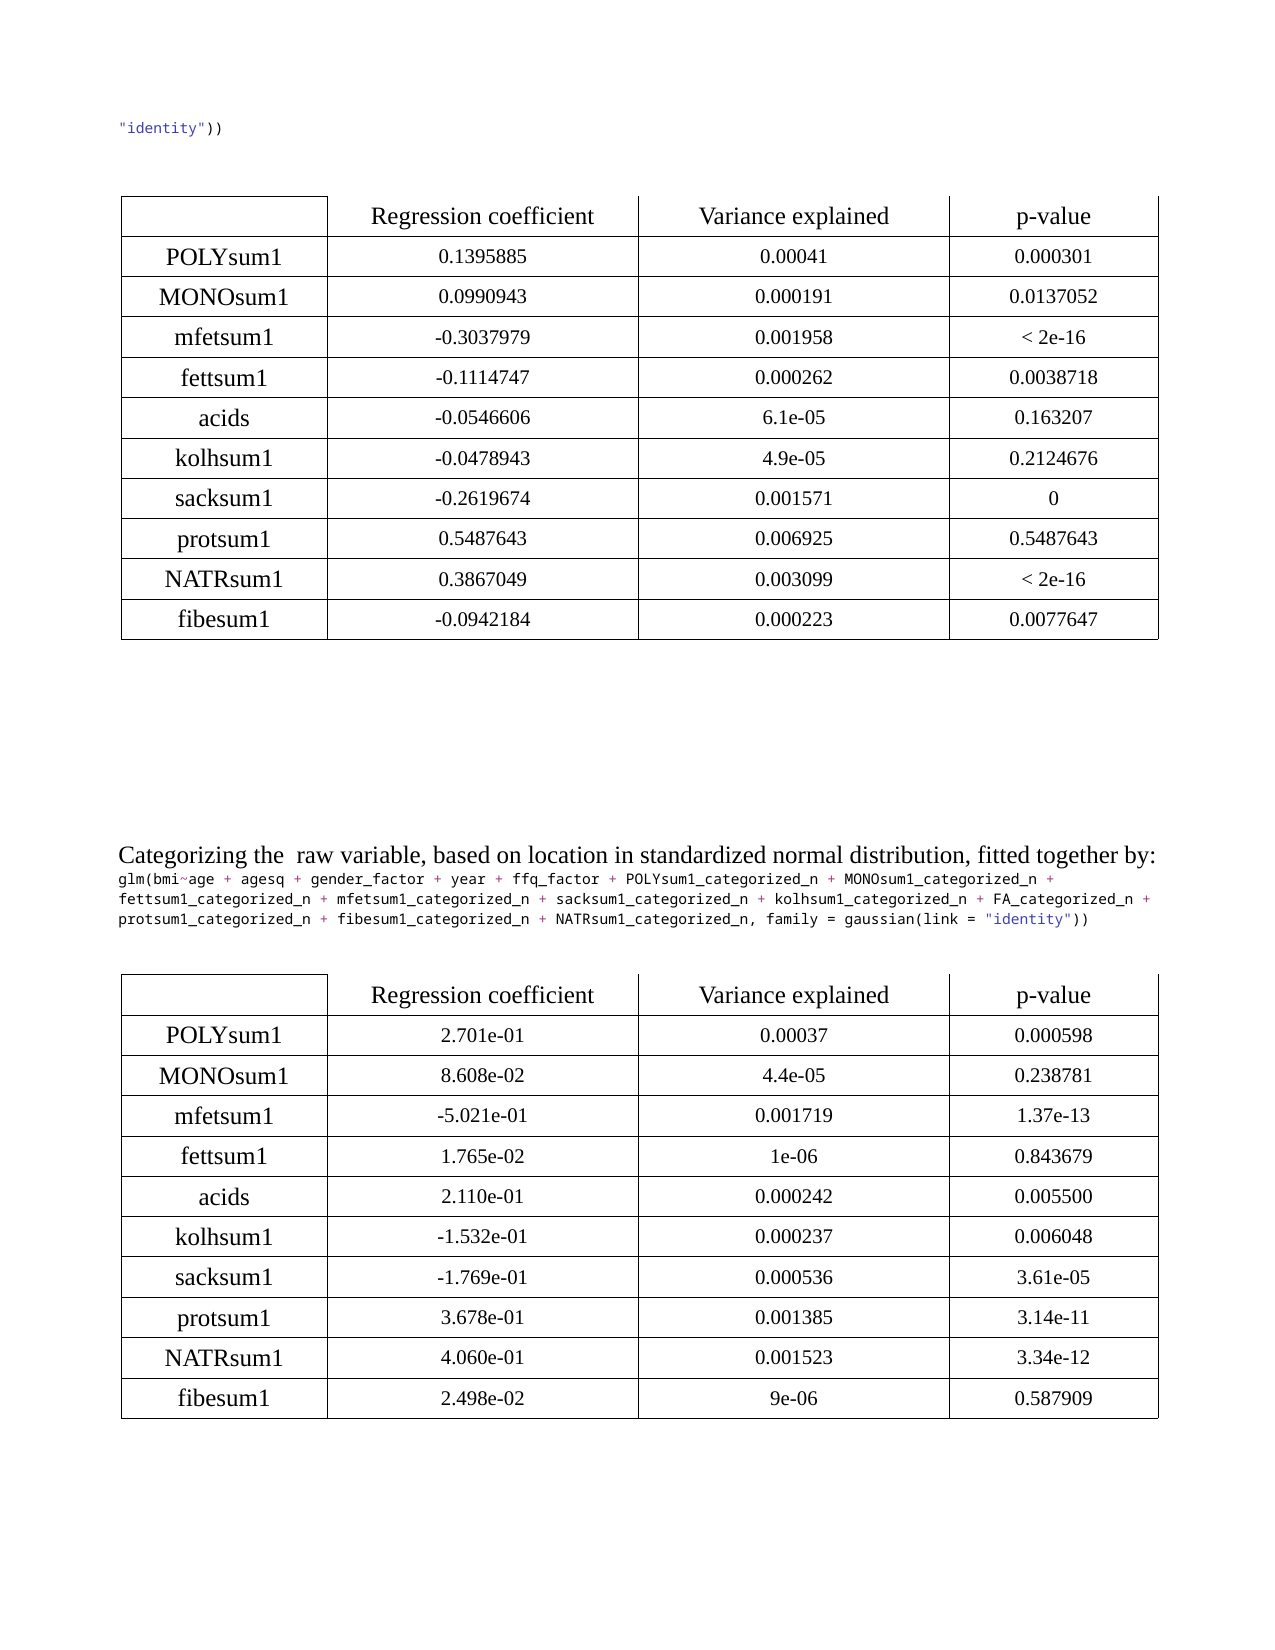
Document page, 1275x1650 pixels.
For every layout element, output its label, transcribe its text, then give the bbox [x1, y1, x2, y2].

table_cell -0.0478943 [328, 439, 638, 478]
table_cell 3.34e-12 [950, 1338, 1158, 1377]
table_cell 0.0077647 [950, 600, 1158, 639]
table_cell fettsum1 [122, 1137, 327, 1176]
table_cell NATRsum1 [122, 559, 327, 599]
table_cell 0.5487643 [950, 519, 1158, 558]
table_cell 0.587909 [950, 1379, 1158, 1418]
table_cell 0 [950, 479, 1158, 518]
table_cell kolhsum1 [122, 439, 327, 478]
table_cell 0.001385 [639, 1298, 949, 1337]
table_cell fibesum1 [122, 600, 327, 639]
table_cell 0.005500 [950, 1177, 1158, 1216]
table_cell 0.006048 [950, 1217, 1158, 1256]
table_cell 0.00041 [639, 237, 949, 276]
table_cell 0.0137052 [950, 277, 1158, 316]
text Categorizing the raw variable, based on location in standardized normal distribution, fitted together by: [118, 840, 1157, 869]
text "identity")) [118, 118, 1157, 138]
table_cell 0.000242 [639, 1177, 949, 1216]
table_cell 0.238781 [950, 1056, 1158, 1095]
table_cell 4.060e-01 [328, 1338, 638, 1377]
table_header Regression coefficient [328, 196, 638, 236]
table_cell 0.000237 [639, 1217, 949, 1256]
table_header [122, 975, 327, 1014]
table_cell 4.9e-05 [639, 439, 949, 478]
table_cell 0.006925 [639, 519, 949, 558]
table_cell -1.532e-01 [328, 1217, 638, 1256]
table_cell 0.000191 [639, 277, 949, 316]
table_cell 3.61e-05 [950, 1257, 1158, 1297]
table_header Variance explained [639, 196, 949, 236]
table_cell 0.2124676 [950, 439, 1158, 478]
table_cell 8.608e-02 [328, 1056, 638, 1095]
table_cell 0.003099 [639, 559, 949, 599]
table_cell NATRsum1 [122, 1338, 327, 1377]
table_cell sacksum1 [122, 479, 327, 518]
table_header p-value [950, 974, 1158, 1014]
table_cell < 2e-16 [950, 559, 1158, 599]
table_cell 0.001719 [639, 1096, 949, 1136]
table_header p-value [950, 196, 1158, 236]
table_cell kolhsum1 [122, 1217, 327, 1256]
table_cell -1.769e-01 [328, 1257, 638, 1297]
text glm(bmi~age + agesq + gender_factor + year + ffq_factor + POLYsum1_categorized_n + MONOsum1_categorized_n + fettsum1_categorized_n + mfetsum1_categorized_n + sacksum1_categorized_n + kolhsum1_categorized_n + FA_categorized_n + protsum1_categorized_n + fibesum1_categorized_n + NATRsum1_categorized_n, family = gaussian(link = "identity")) [118, 869, 1157, 929]
table_cell 0.001571 [639, 479, 949, 518]
table_cell 0.0990943 [328, 277, 638, 316]
table_cell 0.843679 [950, 1137, 1158, 1176]
table_cell POLYsum1 [122, 237, 327, 276]
table_cell protsum1 [122, 1298, 327, 1337]
table_cell 0.001523 [639, 1338, 949, 1377]
table_cell protsum1 [122, 519, 327, 558]
table_cell 0.000536 [639, 1257, 949, 1297]
table_cell 3.678e-01 [328, 1298, 638, 1337]
table_cell 0.0038718 [950, 358, 1158, 397]
table_cell 2.110e-01 [328, 1177, 638, 1216]
table_header [122, 197, 327, 236]
table_cell 3.14e-11 [950, 1298, 1158, 1337]
table_cell 2.701e-01 [328, 1016, 638, 1055]
table_cell -0.2619674 [328, 479, 638, 518]
table_cell mfetsum1 [122, 1096, 327, 1136]
table_cell sacksum1 [122, 1257, 327, 1297]
table_cell MONOsum1 [122, 277, 327, 316]
table_cell 1.765e-02 [328, 1137, 638, 1176]
table_cell -0.0546606 [328, 398, 638, 437]
table_cell -0.0942184 [328, 600, 638, 639]
table_cell 0.3867049 [328, 559, 638, 599]
table_cell 9e-06 [639, 1379, 949, 1418]
table_cell 0.001958 [639, 317, 949, 357]
table_cell 2.498e-02 [328, 1379, 638, 1418]
table_cell MONOsum1 [122, 1056, 327, 1095]
table_cell 0.000223 [639, 600, 949, 639]
table_cell 1e-06 [639, 1137, 949, 1176]
table_cell -0.3037979 [328, 317, 638, 357]
table_cell 4.4e-05 [639, 1056, 949, 1095]
table_cell 0.163207 [950, 398, 1158, 437]
table_cell 0.000301 [950, 237, 1158, 276]
table_header Variance explained [639, 974, 949, 1014]
table_cell 0.1395885 [328, 237, 638, 276]
table_cell 6.1e-05 [639, 398, 949, 437]
table_cell acids [122, 398, 327, 437]
table_cell fibesum1 [122, 1379, 327, 1418]
table_cell -5.021e-01 [328, 1096, 638, 1136]
table_cell acids [122, 1177, 327, 1216]
table_cell 0.5487643 [328, 519, 638, 558]
table_cell < 2e-16 [950, 317, 1158, 357]
table_cell fettsum1 [122, 358, 327, 397]
table_cell mfetsum1 [122, 317, 327, 357]
table_header Regression coefficient [328, 974, 638, 1014]
table_cell 1.37e-13 [950, 1096, 1158, 1136]
table_cell 0.000262 [639, 358, 949, 397]
table_cell -0.1114747 [328, 358, 638, 397]
table_cell 0.00037 [639, 1016, 949, 1055]
table_cell 0.000598 [950, 1016, 1158, 1055]
table_cell POLYsum1 [122, 1016, 327, 1055]
